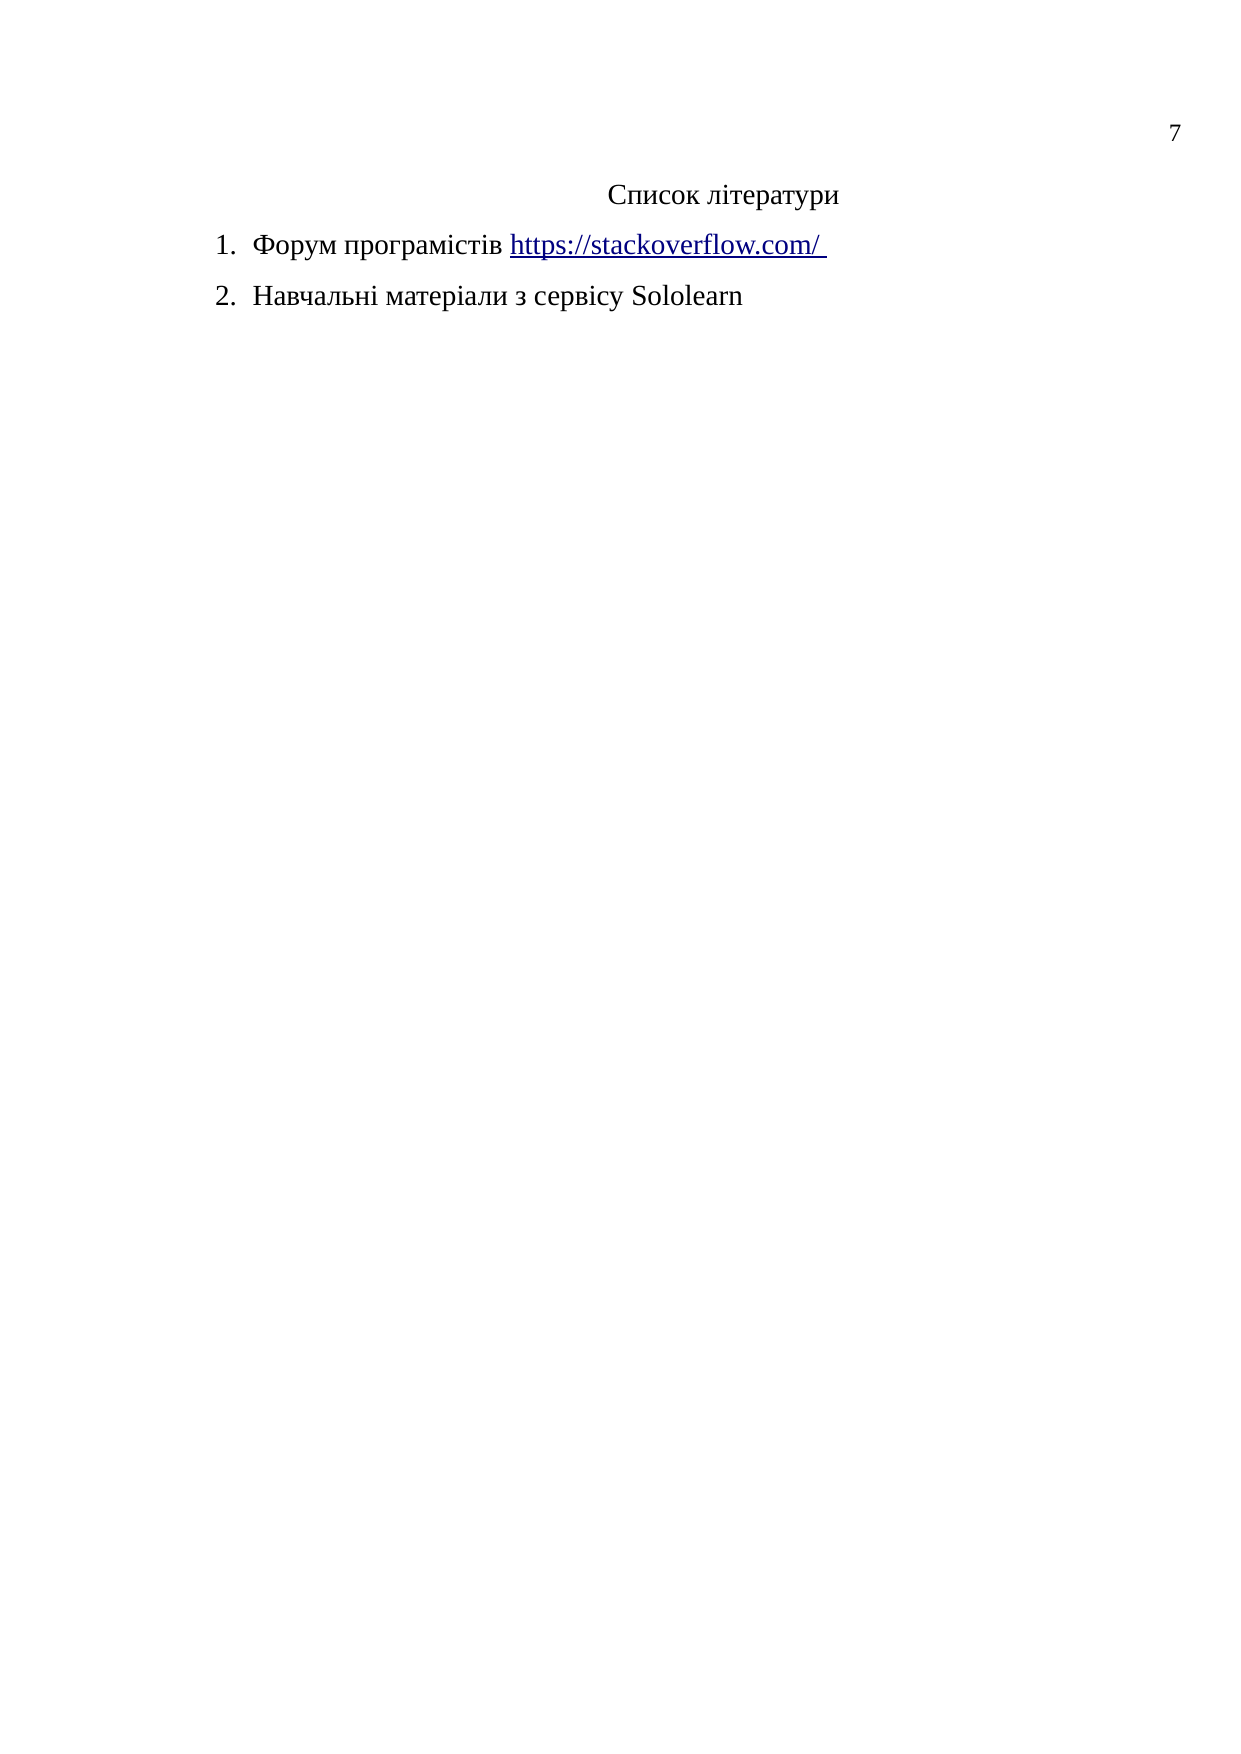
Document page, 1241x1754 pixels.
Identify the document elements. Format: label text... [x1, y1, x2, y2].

list Навчальні матеріали з сервісу Sololearn [215, 278, 1181, 311]
subtitle Список літератури [266, 177, 1181, 211]
list Форум програмістів https://stackoverflow.com/ [215, 227, 1181, 261]
